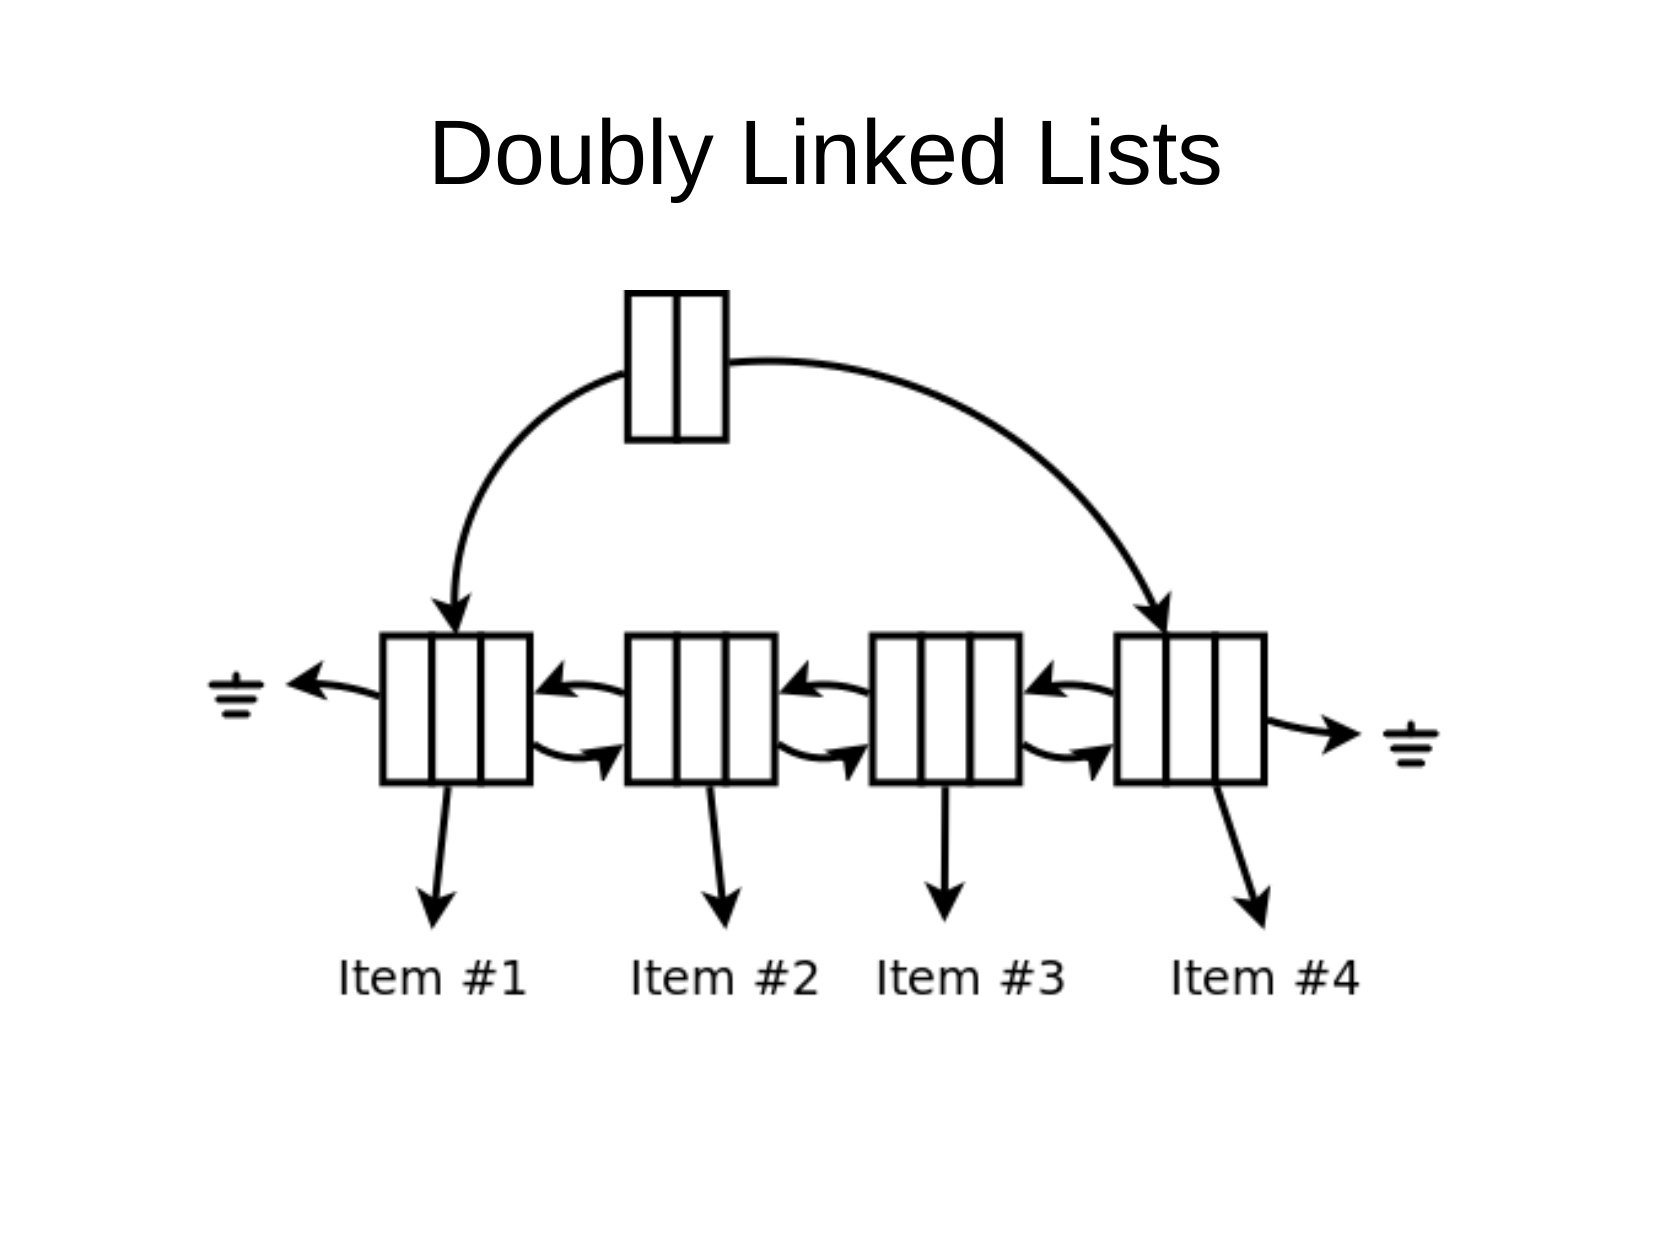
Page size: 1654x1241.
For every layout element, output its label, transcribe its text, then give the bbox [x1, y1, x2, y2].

title Doubly Linked Lists [82, 49, 1571, 257]
picture [188, 290, 1465, 1010]
